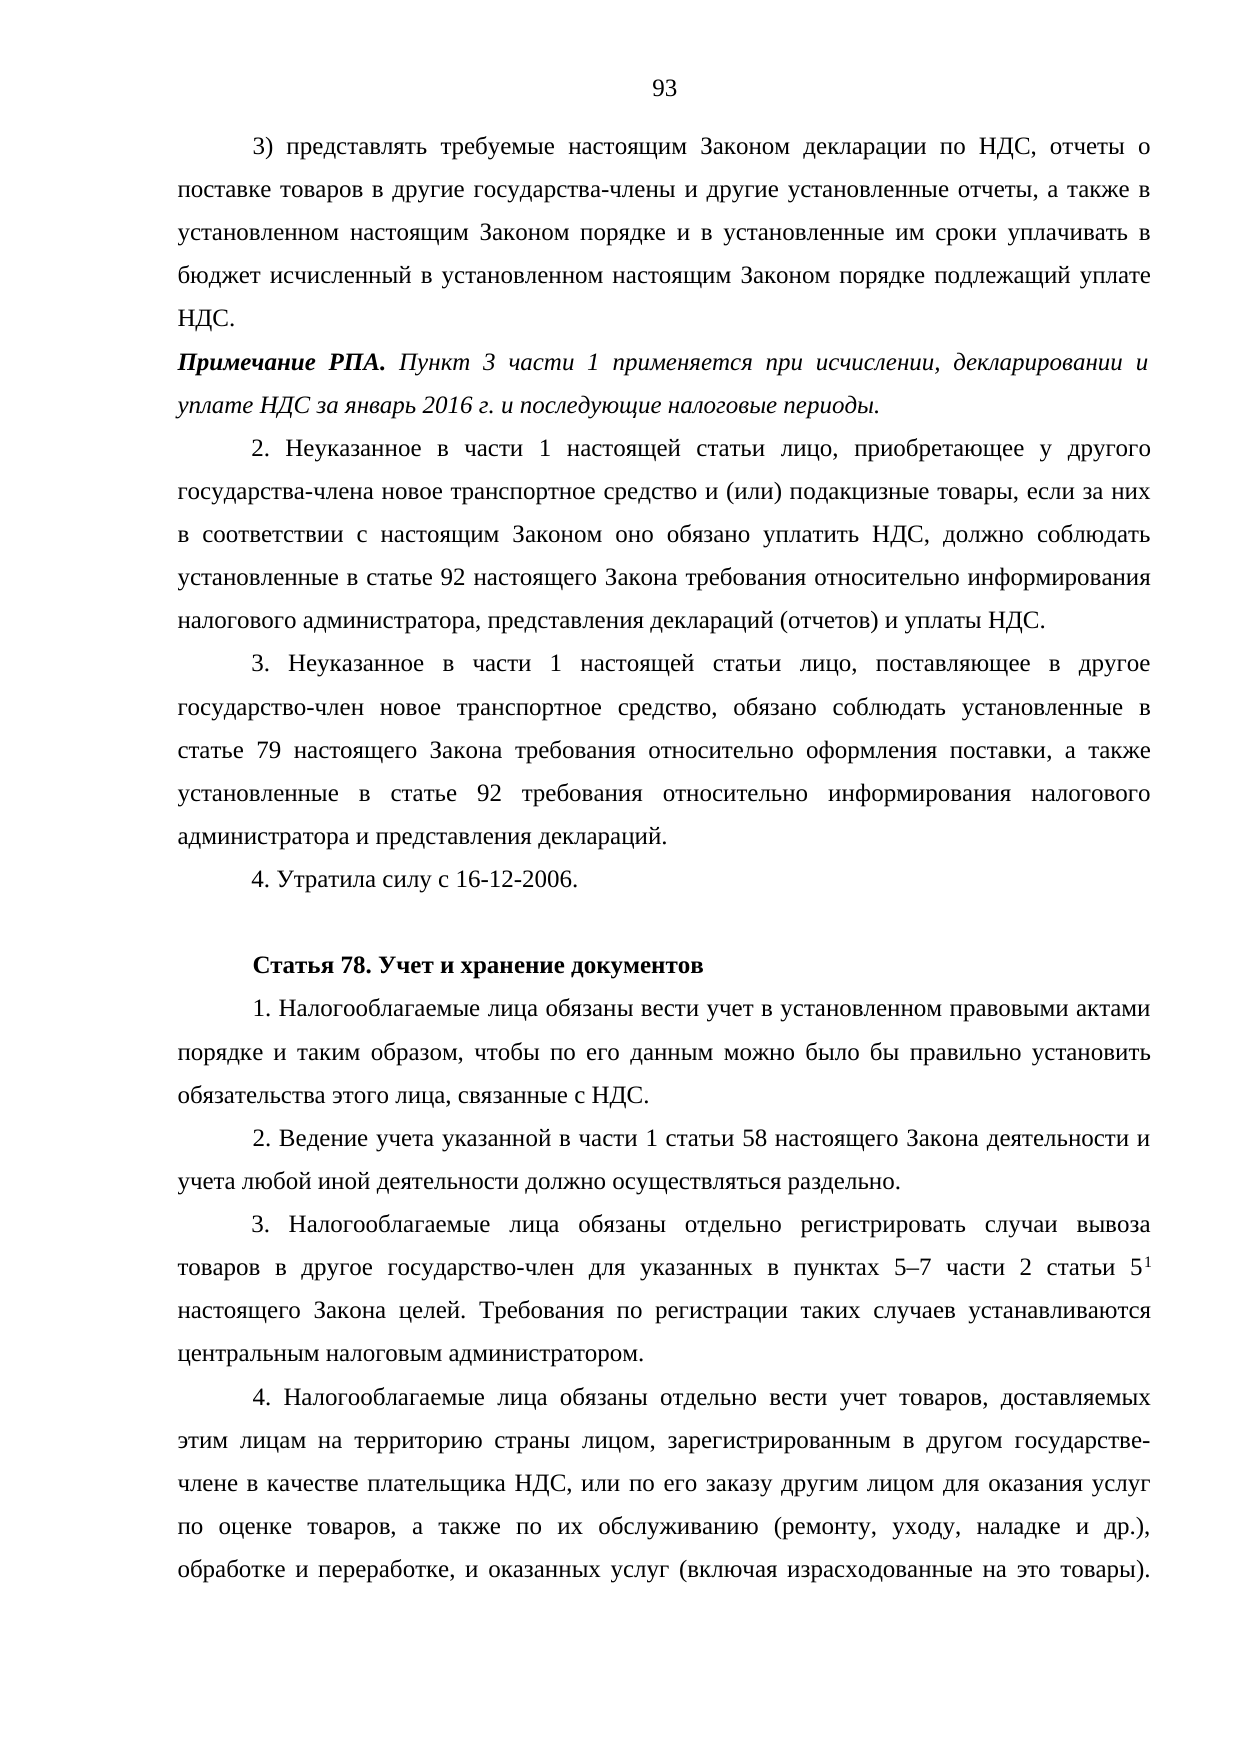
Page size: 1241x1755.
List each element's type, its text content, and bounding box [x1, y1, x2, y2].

text 4. Налогооблагаемые лица обязаны отдельно вести учет товаров, доставляемых этим лицам на территорию страны лицом, зарегистрированным в другом государстве-члене в качестве плательщика НДС, или по его заказу другим лицом для оказания услуг по оценке товаров, а также по их обслуживанию (ремонту, уходу, наладке и др.), обработке и переработке, и оказанных услуг (включая израсходованные на это товары). [177, 1382, 1152, 1583]
text 4. Утратила силу с 16-12-2006. [177, 864, 1152, 893]
text Статья 78. Учет и хранение документов [177, 950, 1152, 979]
text Примечание РПА. Пункт 3 части 1 применяется при исчислении, декларировании и уплате НДС за январь 2016 г. и последующие налоговые периоды. [177, 347, 1152, 418]
text 2. Ведение учета указанной в части 1 статьи 58 настоящего Закона деятельности и учета любой иной деятельности должно осуществляться раздельно. [177, 1123, 1152, 1195]
text 2. Неуказанное в части 1 настоящей статьи лицо, приобретающее у другого государства-члена новое транспортное средство и (или) подакцизные товары, если за них в соответствии с настоящим Законом оно обязано уплатить НДС, должно соблюдать установленные в статье 92 настоящего Закона требования относительно информирования налогового администратора, представления деклараций (отчетов) и уплаты НДС. [177, 433, 1152, 634]
text 1. Налогооблагаемые лица обязаны вести учет в установленном правовыми актами порядке и таким образом, чтобы по его данным можно было бы правильно установить обязательства этого лица, связанные с НДС. [177, 993, 1152, 1108]
text 3) представлять требуемые настоящим Законом декларации по НДС, отчеты о поставке товаров в другие государства-члены и другие установленные отчеты, а также в установленном настоящим Законом порядке и в установленные им сроки уплачивать в бюджет исчисленный в установленном настоящим Законом порядке подлежащий уплате НДС. [177, 131, 1152, 332]
text 3. Налогооблагаемые лица обязаны отдельно регистрировать случаи вывоза товаров в другое государство-член для указанных в пунктах 5–7 части 2 статьи 51 настоящего Закона целей. Требования по регистрации таких случаев устанавливаются центральным налоговым администратором. [177, 1209, 1152, 1367]
text 3. Неуказанное в части 1 настоящей статьи лицо, поставляющее в другое государство-член новое транспортное средство, обязано соблюдать установленные в статье 79 настоящего Закона требования относительно оформления поставки, а также установленные в статье 92 требования относительно информирования налогового администратора и представления деклараций. [177, 648, 1152, 850]
